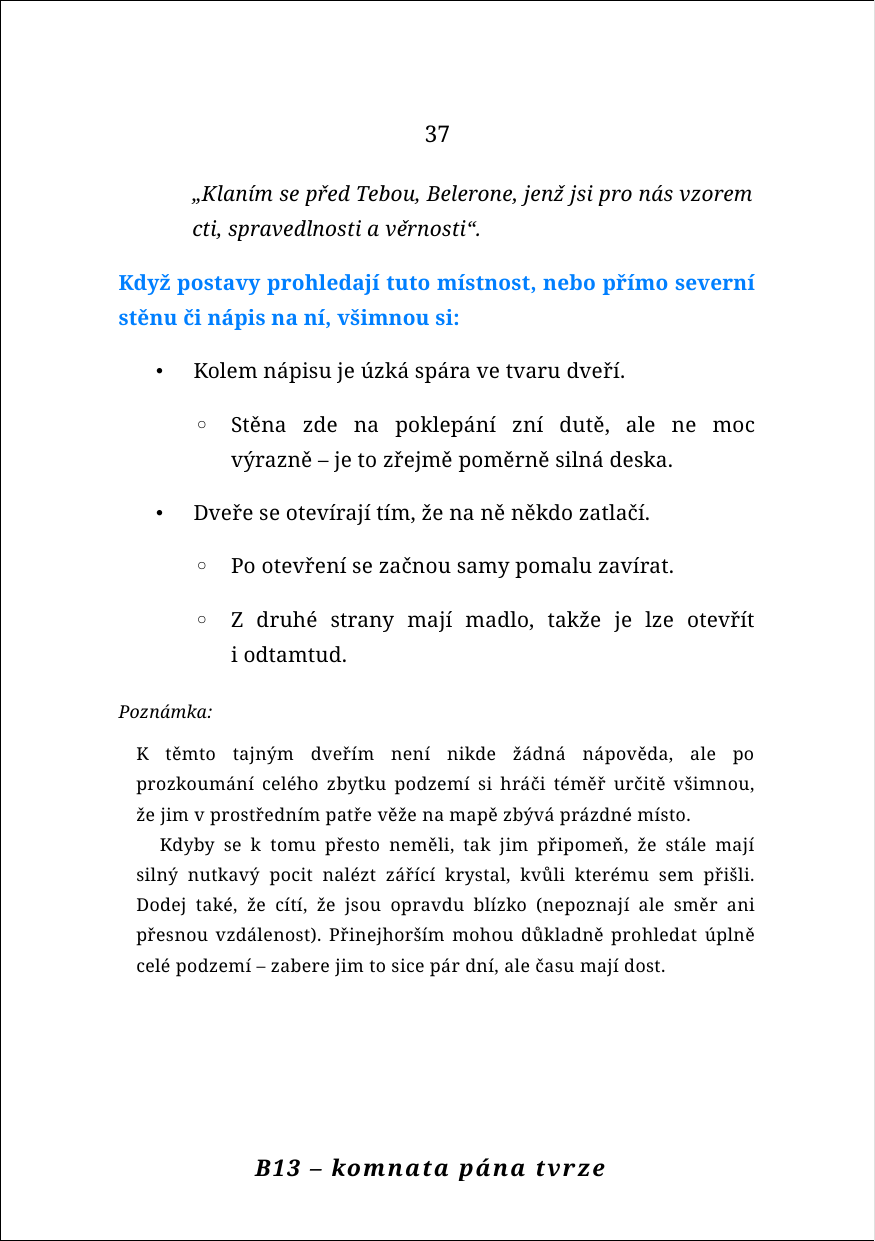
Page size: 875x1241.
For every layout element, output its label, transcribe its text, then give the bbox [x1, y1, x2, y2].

text Poznámka: [118, 699, 756, 724]
list Stěna zde na poklepání zní dutě, ale ne moc výrazně – je to zřejmě poměrně silná deska. [193, 410, 756, 474]
text K⁠ těmto tajným dveřím není nikde žádná nápověda, ale po prozkoumání celého zbytku podzemí si hráči téměř určitě všimnou, že jim v⁠ prostředním patře věže na mapě zbývá prázdné místo. Kdyby se k⁠ tomu přesto neměli, tak jim připomeň, že stále mají silný nutkavý pocit nalézt zářící krystal, kvůli kterému sem přišli. Dodej také, že cítí, že jsou opravdu blízko (nepoznají ale směr ani přesnou vzdálenost). Přinejhorším mohou důkladně prohledat úplně celé podzemí – zabere jim to sice pár dní, ale času mají dost. [136, 742, 756, 977]
list „Klaním se před Tebou, Belerone, jenž jsi pro nás vzorem cti, spravedlnosti a⁠ věrnosti“. [192, 179, 756, 243]
text Když postavy prohledají tuto místnost, nebo přímo severní stěnu či nápis na ní, všimnou si: [118, 268, 756, 332]
list Z⁠ druhé strany mají madlo, takže je lze otevřít i⁠ odtamtud. [193, 605, 756, 669]
list Dveře se otevírají tím, že na ně někdo zatlačí. [156, 498, 756, 527]
list Kolem nápisu je úzká spára ve tvaru dveří. [156, 356, 756, 385]
list Po otevření se začnou samy pomalu zavírat. [193, 552, 756, 580]
